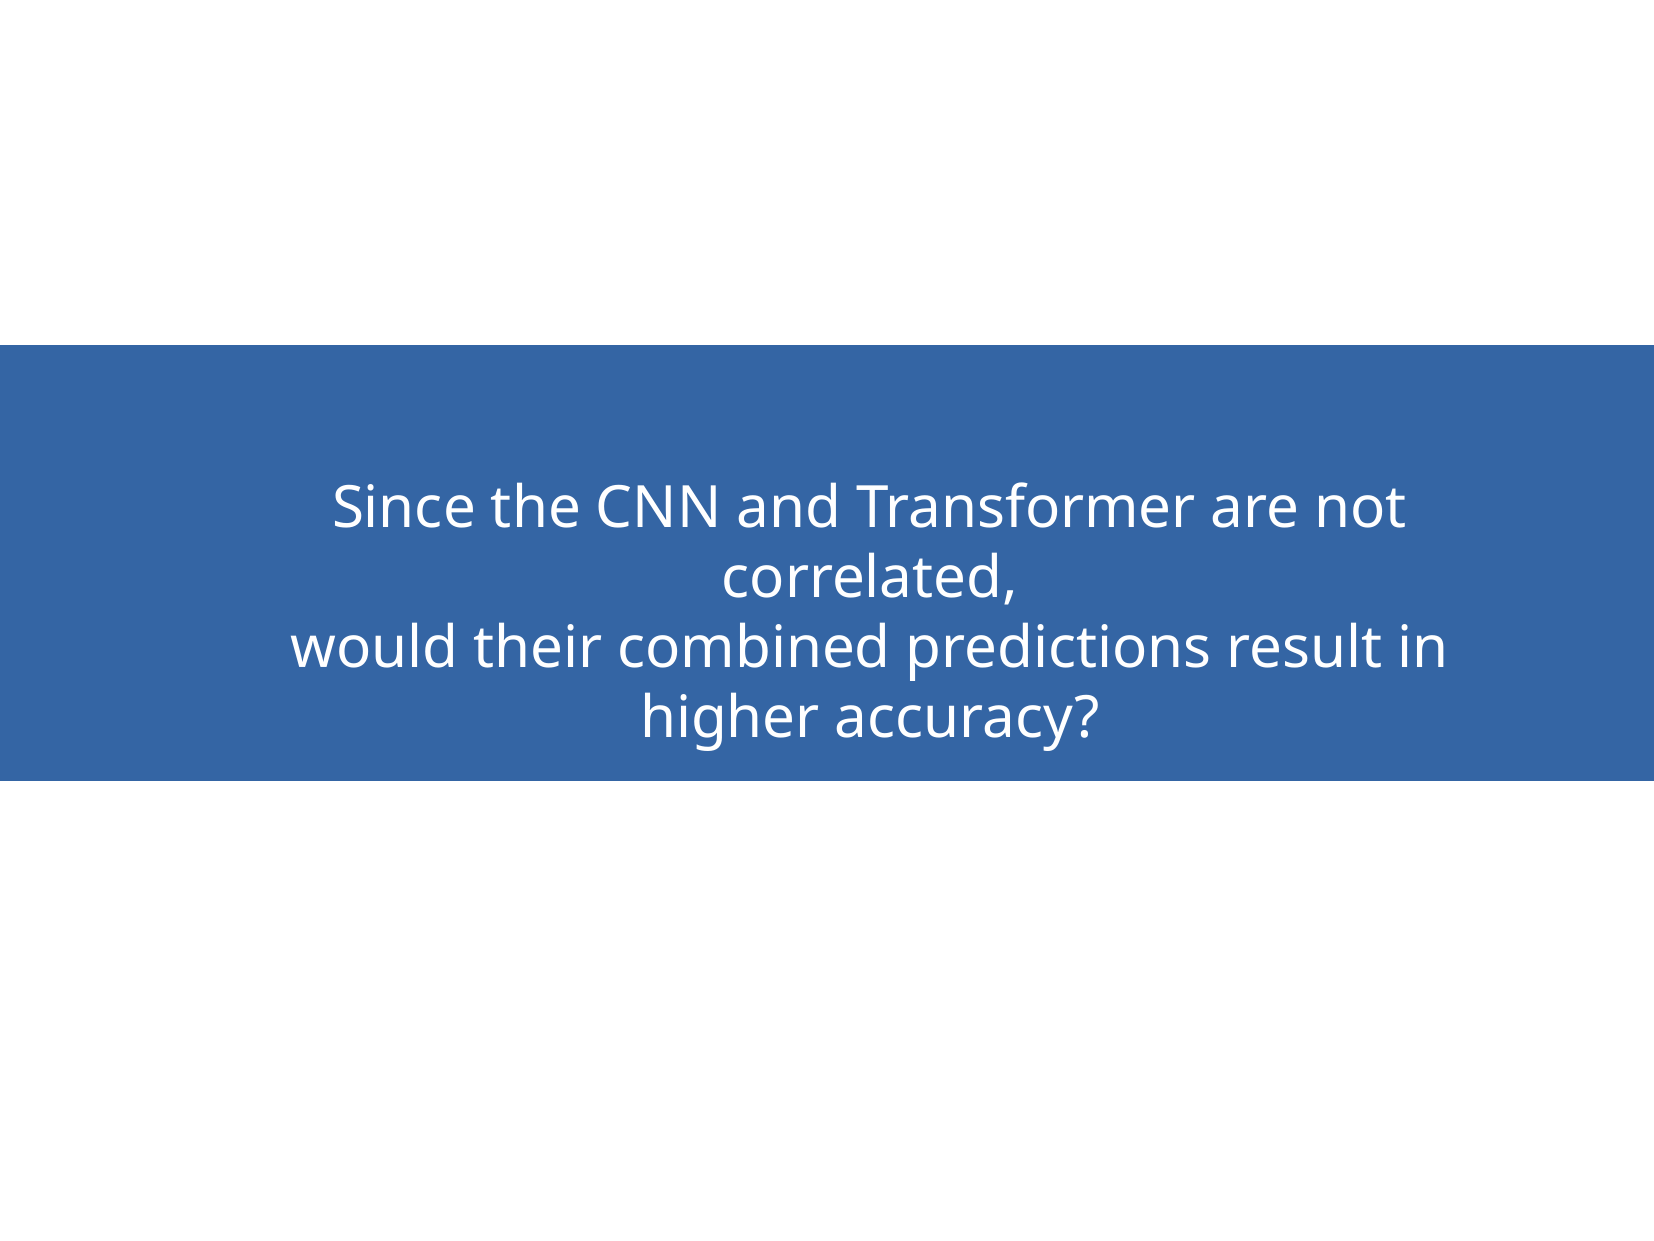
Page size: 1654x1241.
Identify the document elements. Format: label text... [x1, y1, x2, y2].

text_box Since the CNN and Transformer are not correlated, would their combined predictions result in higher accuracy? [194, 462, 1545, 799]
text_box [0, 345, 1654, 781]
